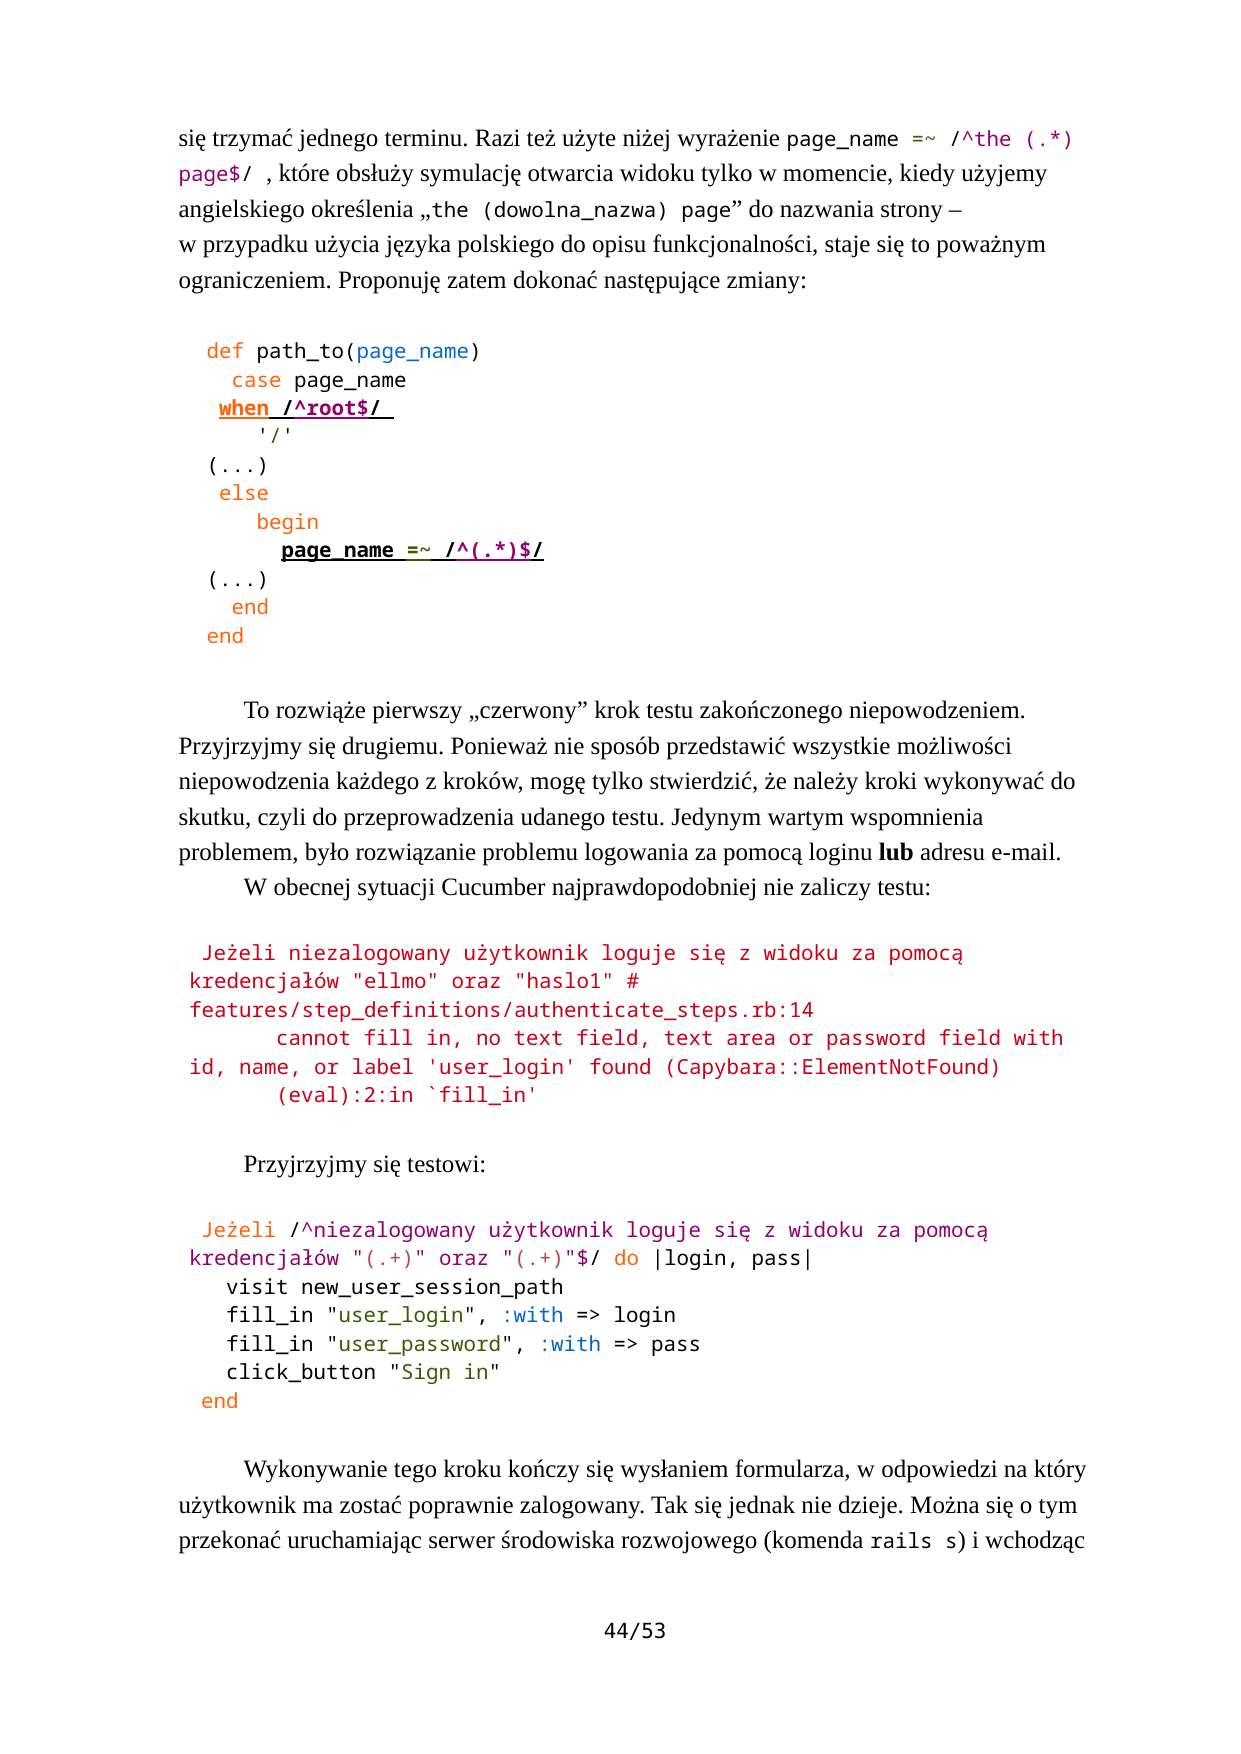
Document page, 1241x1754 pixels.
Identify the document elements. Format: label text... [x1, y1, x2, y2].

table_header Jeżeli niezalogowany użytkownik loguje się z widoku za pomocą kredencjałów "ellmo" oraz "haslo1" # features/step_definitions/authenticate_steps.rb:14 cannot fill in, no text field, text area or password field with id, name, or label 'user_login' found (Capybara::ElementNotFound) (eval):2:in `fill_in' [177, 938, 1093, 1109]
text się trzymać jednego terminu. Razi też użyte niżej wyrażenie page_name =~ /^the (.*) page$/ , które obsłuży symulację otwarcia widoku tylko w momencie, kiedy użyjemy angielskiego określenia „the (dowolna_nazwa) page” do nazwania strony – w przypadku użycia języka polskiego do opisu funkcjonalności, staje się to poważnym ograniczeniem. Proponuję zatem dokonać następujące zmiany: [178, 118, 1093, 295]
text Przyjrzyjmy się testowi: [178, 1144, 1093, 1180]
table_header def path_to(page_name) case page_name when /^root$/ '/' (...) else begin page_name =~ /^(.*)$/ (...) end end [177, 331, 1093, 655]
table_header Jeżeli /^niezalogowany użytkownik loguje się z widoku za pomocą kredencjałów "(.+)" oraz "(.+)"$/ do |login, pass| visit new_user_session_path fill_in "user_login", :with => login fill_in "user_password", :with => pass click_button "Sign in" end [177, 1215, 1093, 1414]
text Wykonywanie tego kroku kończy się wysłaniem formularza, w odpowiedzi na który użytkownik ma zostać poprawnie zalogowany. Tak się jednak nie dzieje. Można się o tym przekonać uruchamiając serwer środowiska rozwojowego (komenda rails s) i wchodząc [178, 1449, 1093, 1556]
text W obecnej sytuacji Cucumber najprawdopodobniej nie zaliczy testu: [178, 867, 1093, 903]
text To rozwiąże pierwszy „czerwony” krok testu zakończonego niepowodzeniem. Przyjrzyjmy się drugiemu. Ponieważ nie sposób przedstawić wszystkie możliwości niepowodzenia każdego z kroków, mogę tylko stwierdzić, że należy kroki wykonywać do skutku, czyli do przeprowadzenia udanego testu. Jedynym wartym wspomnienia problemem, było rozwiązanie problemu logowania za pomocą loginu lub adresu e‑mail. [178, 690, 1093, 867]
